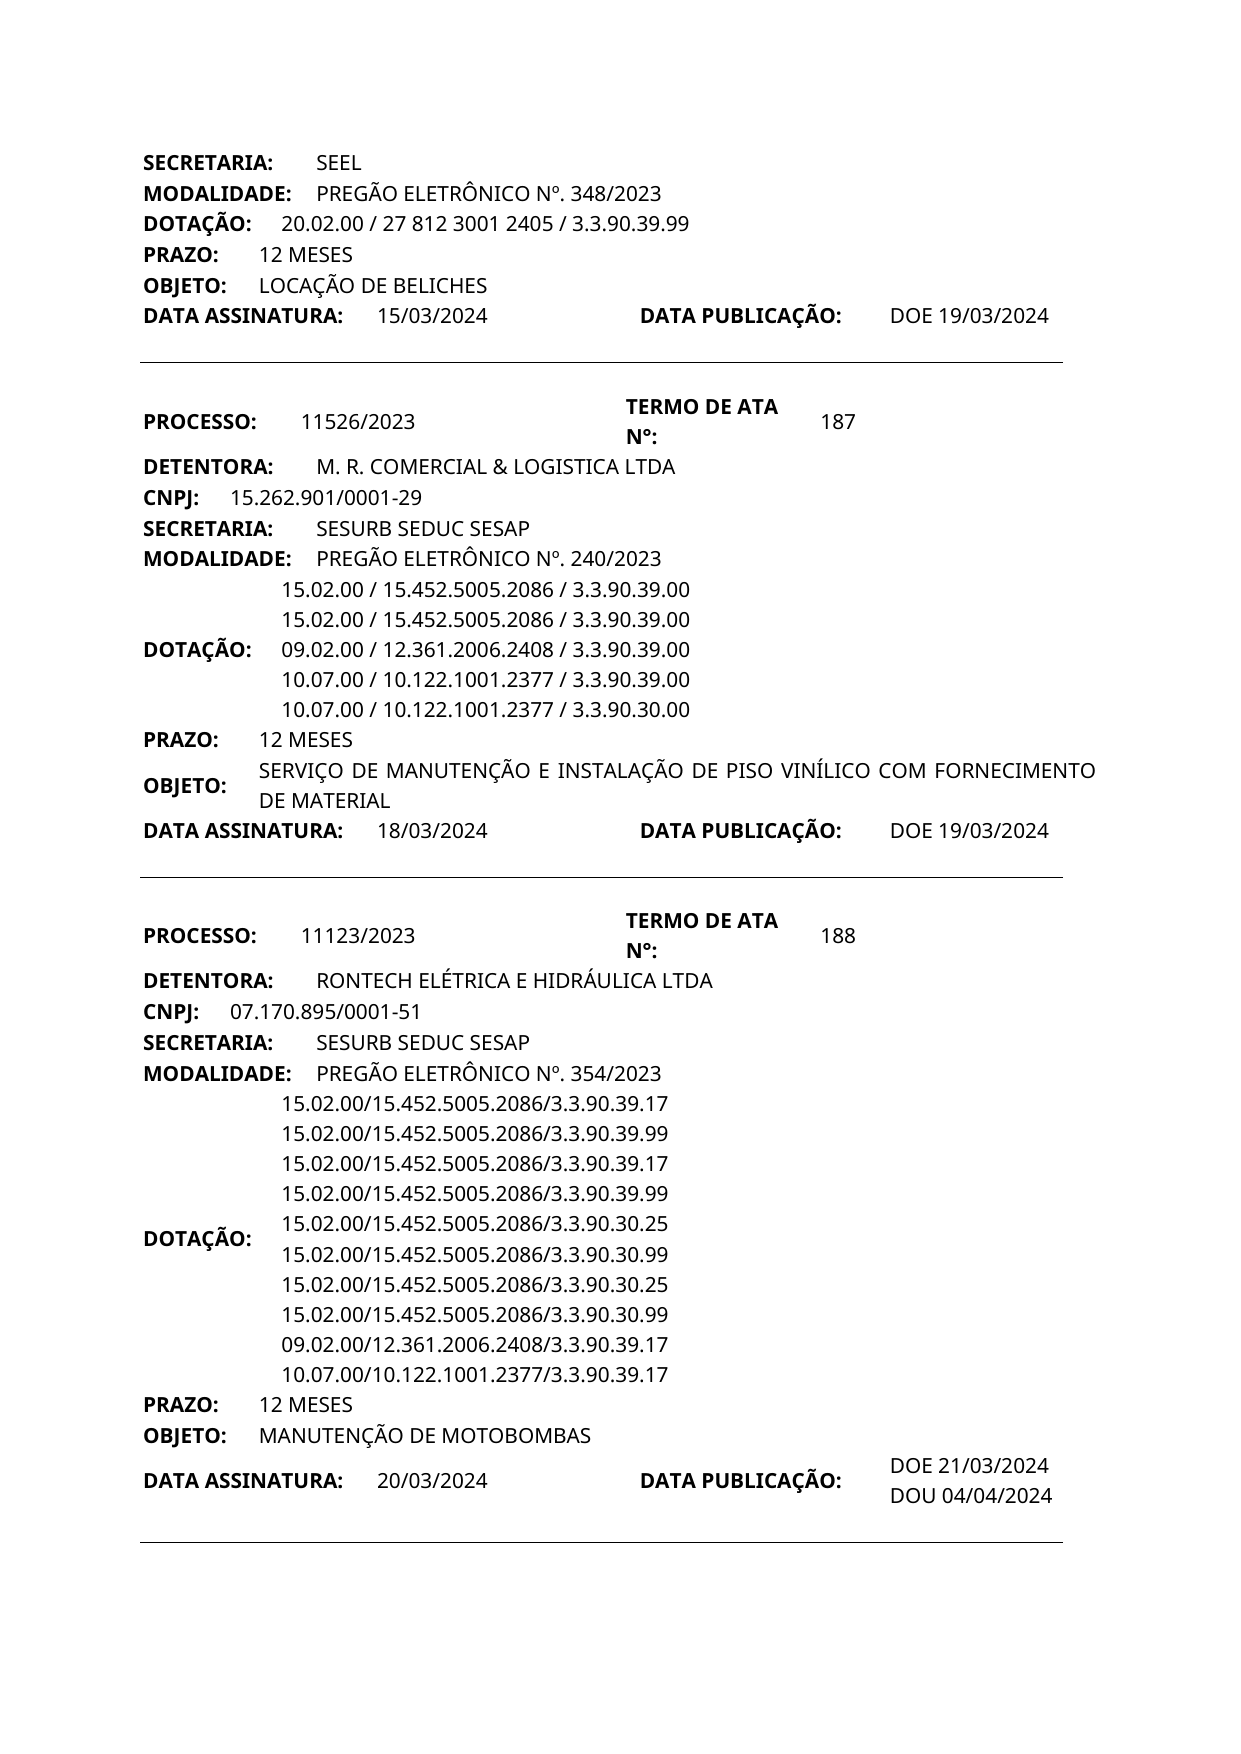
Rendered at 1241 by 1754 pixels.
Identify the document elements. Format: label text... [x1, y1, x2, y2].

table_cell DATA PUBLICAÇÃO: [632, 816, 882, 846]
table_cell DETENTORA: [136, 966, 309, 997]
table_cell DOTAÇÃO: [136, 575, 274, 725]
table_header TERMO DE ATA N°: [618, 906, 813, 966]
table_cell OBJETO: [136, 271, 251, 301]
table_cell 15.02.00 / 15.452.5005.2086 / 3.3.90.39.00 15.02.00 / 15.452.5005.2086 / 3.3.90.39.00 09.02.00 / 12.361.2006.2408 / 3.3.90.39.00 10.07.00 / 10.122.1001.2377 / 3.3.90.39.00 10.07.00 / 10.122.1001.2377 / 3.3.90.30.00 [274, 575, 1104, 725]
table_cell 12 meses [251, 1390, 1104, 1421]
table_cell SECRETARIA: [136, 513, 309, 544]
table_header TERMO DE ATA N°: [618, 392, 813, 452]
table_cell seel [309, 148, 1104, 178]
table_cell doe 21/03/2024 dou 04/04/2024 [882, 1451, 1104, 1511]
table_cell DETENTORA: [136, 452, 309, 483]
table_cell PREGÃO ELETRÔNICO Nº. 240/2023 [309, 544, 1104, 575]
table_cell PRAZO: [136, 1390, 251, 1421]
table_header 187 [813, 392, 1104, 452]
table_cell PRAZO: [136, 240, 251, 271]
table_cell CNPJ: [136, 997, 222, 1028]
table_cell DATA ASSINATURA: [136, 301, 369, 332]
table_cell doe 19/03/2024 [882, 816, 1104, 846]
table_header 11123/2023 [293, 906, 618, 966]
table_cell DATA PUBLICAÇÃO: [632, 301, 882, 332]
table_cell 18/03/2024 [370, 816, 632, 846]
table_header 188 [813, 906, 1104, 966]
table_cell 20.02.00 / 27 812 3001 2405 / 3.3.90.39.99 [274, 209, 1104, 240]
table_cell RONTECH ELÉTRICA E HIDRÁULICA LTDA [309, 966, 1104, 997]
table_header 11526/2023 [293, 392, 618, 452]
table_cell SECRETARIA: [136, 1028, 309, 1058]
table_cell SESURB SEDUC SESAP [309, 1028, 1104, 1058]
table_cell 20/03/2024 [370, 1451, 632, 1511]
table_cell PRAZO: [136, 725, 251, 756]
table_cell 12 meses [251, 725, 1104, 756]
table_header PROCESSO: [136, 392, 293, 452]
table_cell MODALIDADE: [136, 1059, 309, 1089]
table_cell PREGÃO ELETRÔNICO Nº. 348/2023 [309, 178, 1104, 209]
table_cell 15.262.901/0001-29 [223, 483, 1104, 513]
table_cell OBJETO: [136, 756, 251, 816]
table_cell DATA PUBLICAÇÃO: [632, 1451, 882, 1511]
table_cell MODALIDADE: [136, 178, 309, 209]
table_cell doe 19/03/2024 [882, 301, 1104, 332]
table_cell 15/03/2024 [370, 301, 632, 332]
table_cell LOCAÇÃO DE BELICHES [251, 271, 1104, 301]
table_cell M. R. COMERCIAL & LOGISTICA LTDA [309, 452, 1104, 483]
table_header PROCESSO: [136, 906, 293, 966]
table_cell DATA ASSINATURA: [136, 1451, 369, 1511]
table_cell SECRETARIA: [136, 148, 309, 178]
table_cell DOTAÇÃO: [136, 209, 274, 240]
table_cell 07.170.895/0001-51 [223, 997, 1104, 1028]
table_cell SERVIÇO DE MANUTENÇÃO E INSTALAÇÃO DE PISO VINÍLICO COM FORNECIMENTO DE MATERIAL [251, 756, 1104, 816]
table_cell MODALIDADE: [136, 544, 309, 575]
table_cell sesurb seduc sesap [309, 513, 1104, 544]
table_cell DOTAÇÃO: [136, 1089, 274, 1390]
table_cell CNPJ: [136, 483, 222, 513]
table_cell MANUTENÇÃO DE MOTOBOMBAS [251, 1421, 1104, 1451]
table_cell 12 meses [251, 240, 1104, 271]
table_cell OBJETO: [136, 1421, 251, 1451]
table_cell PREGÃO ELETRÔNICO Nº. 354/2023 [309, 1059, 1104, 1089]
table_cell DATA ASSINATURA: [136, 816, 369, 846]
table_cell 15.02.00/15.452.5005.2086/3.3.90.39.17 15.02.00/15.452.5005.2086/3.3.90.39.99 15.02.00/15.452.5005.2086/3.3.90.39.17 15.02.00/15.452.5005.2086/3.3.90.39.99 15.02.00/15.452.5005.2086/3.3.90.30.25 15.02.00/15.452.5005.2086/3.3.90.30.99 15.02.00/15.452.5005.2086/3.3.90.30.25 15.02.00/15.452.5005.2086/3.3.90.30.99 09.02.00/12.361.2006.2408/3.3.90.39.17 10.07.00/10.122.1001.2377/3.3.90.39.17 [274, 1089, 1104, 1390]
